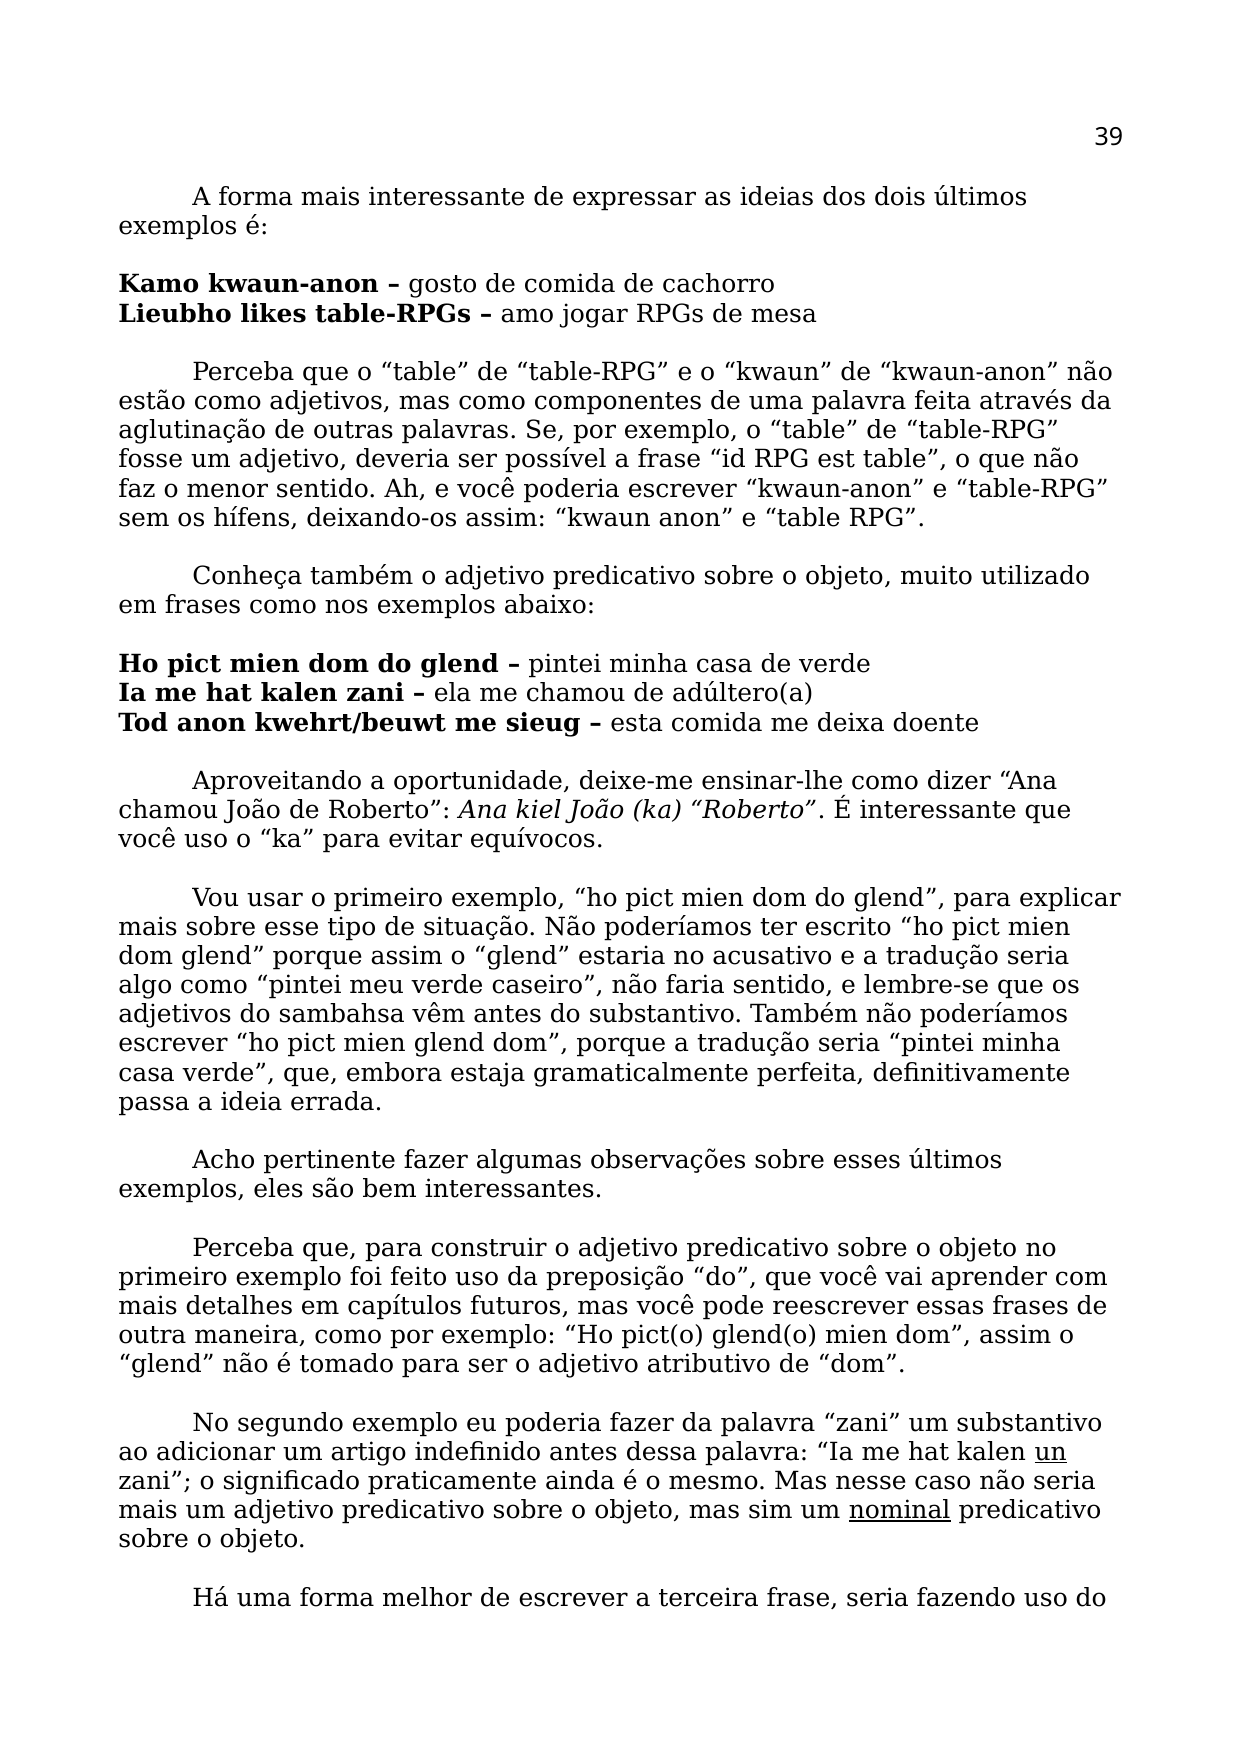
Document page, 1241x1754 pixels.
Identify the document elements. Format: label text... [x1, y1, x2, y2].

text Aproveitando a oportunidade, deixe-me ensinar-lhe como dizer “Ana chamou João de Roberto”: Ana kiel João (ka) “Roberto”. É interessante que você uso o “ka” para evitar equívocos. [118, 766, 1123, 853]
text A forma mais interessante de expressar as ideias dos dois últimos exemplos é: [118, 182, 1123, 240]
text Ho pict mien dom do glend – pintei minha casa de verde [118, 649, 1123, 678]
text Perceba que o “table” de “table-RPG” e o “kwaun” de “kwaun-anon” não estão como adjetivos, mas como componentes de uma palavra feita através da aglutinação de outras palavras. Se, por exemplo, o “table” de “table-RPG” fosse um adjetivo, deveria ser possível a frase “id RPG est table”, o que não faz o menor sentido. Ah, e você poderia escrever “kwaun-anon” e “table-RPG” sem os hífens, deixando-os assim: “kwaun anon” e “table RPG”. [118, 357, 1123, 532]
text Há uma forma melhor de escrever a terceira frase, seria fazendo uso do [118, 1583, 1123, 1612]
text Lieubho likes table-RPGs – amo jogar RPGs de mesa [118, 298, 1123, 328]
text Conheça também o adjetivo predicativo sobre o objeto, muito utilizado em frases como nos exemplos abaixo: [118, 561, 1123, 619]
text Ia me hat kalen zani – ela me chamou de adúltero(a) [118, 678, 1123, 707]
text Vou usar o primeiro exemplo, “ho pict mien dom do glend”, para explicar mais sobre esse tipo de situação. Não poderíamos ter escrito “ho pict mien dom glend” porque assim o “glend” estaria no acusativo e a tradução seria algo como “pintei meu verde caseiro”, não faria sentido, e lembre-se que os adjetivos do sambahsa vêm antes do substantivo. Também não poderíamos escrever “ho pict mien glend dom”, porque a tradução seria “pintei minha casa verde”, que, embora estaja gramaticalmente perfeita, definitivamente passa a ideia errada. [118, 883, 1123, 1116]
text Tod anon kwehrt/beuwt me sieug – esta comida me deixa doente [118, 707, 1123, 737]
text Kamo kwaun-anon – gosto de comida de cachorro [118, 269, 1123, 298]
text Perceba que, para construir o adjetivo predicativo sobre o objeto no primeiro exemplo foi feito uso da preposição “do”, que você vai aprender com mais detalhes em capítulos futuros, mas você pode reescrever essas frases de outra maneira, como por exemplo: “Ho pict(o) glend(o) mien dom”, assim o “glend” não é tomado para ser o adjetivo atributivo de “dom”. [118, 1233, 1123, 1378]
text Acho pertinente fazer algumas observações sobre esses últimos exemplos, eles são bem interessantes. [118, 1145, 1123, 1203]
text No segundo exemplo eu poderia fazer da palavra “zani” um substantivo ao adicionar um artigo indefinido antes dessa palavra: “Ia me hat kalen un zani”; o significado praticamente ainda é o mesmo. Mas nesse caso não seria mais um adjetivo predicativo sobre o objeto, mas sim um nominal predicativo sobre o objeto. [118, 1408, 1123, 1553]
